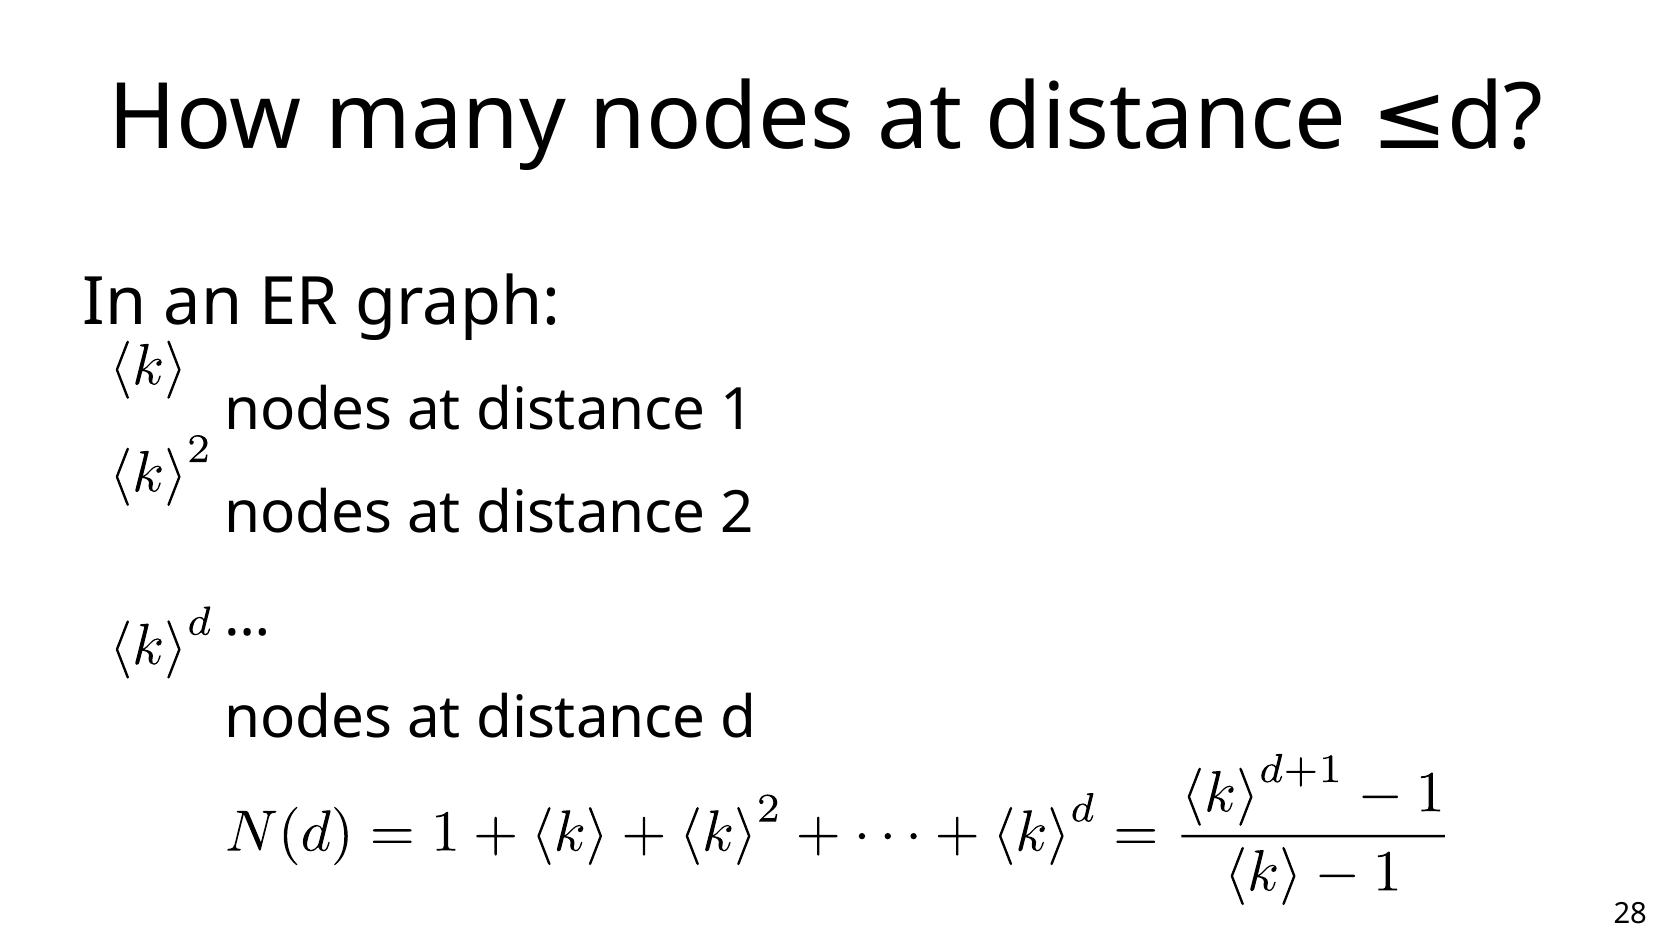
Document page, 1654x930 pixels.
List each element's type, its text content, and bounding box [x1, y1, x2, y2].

list In an ER graph: nodes at distance 1 nodes at distance 2 … nodes at distance d [82, 252, 1571, 793]
text_box [109, 340, 187, 399]
title How many nodes at distance ≤d? [82, 1, 1571, 225]
text_box [109, 606, 212, 679]
text_box [225, 753, 1445, 906]
text_box [109, 435, 211, 506]
